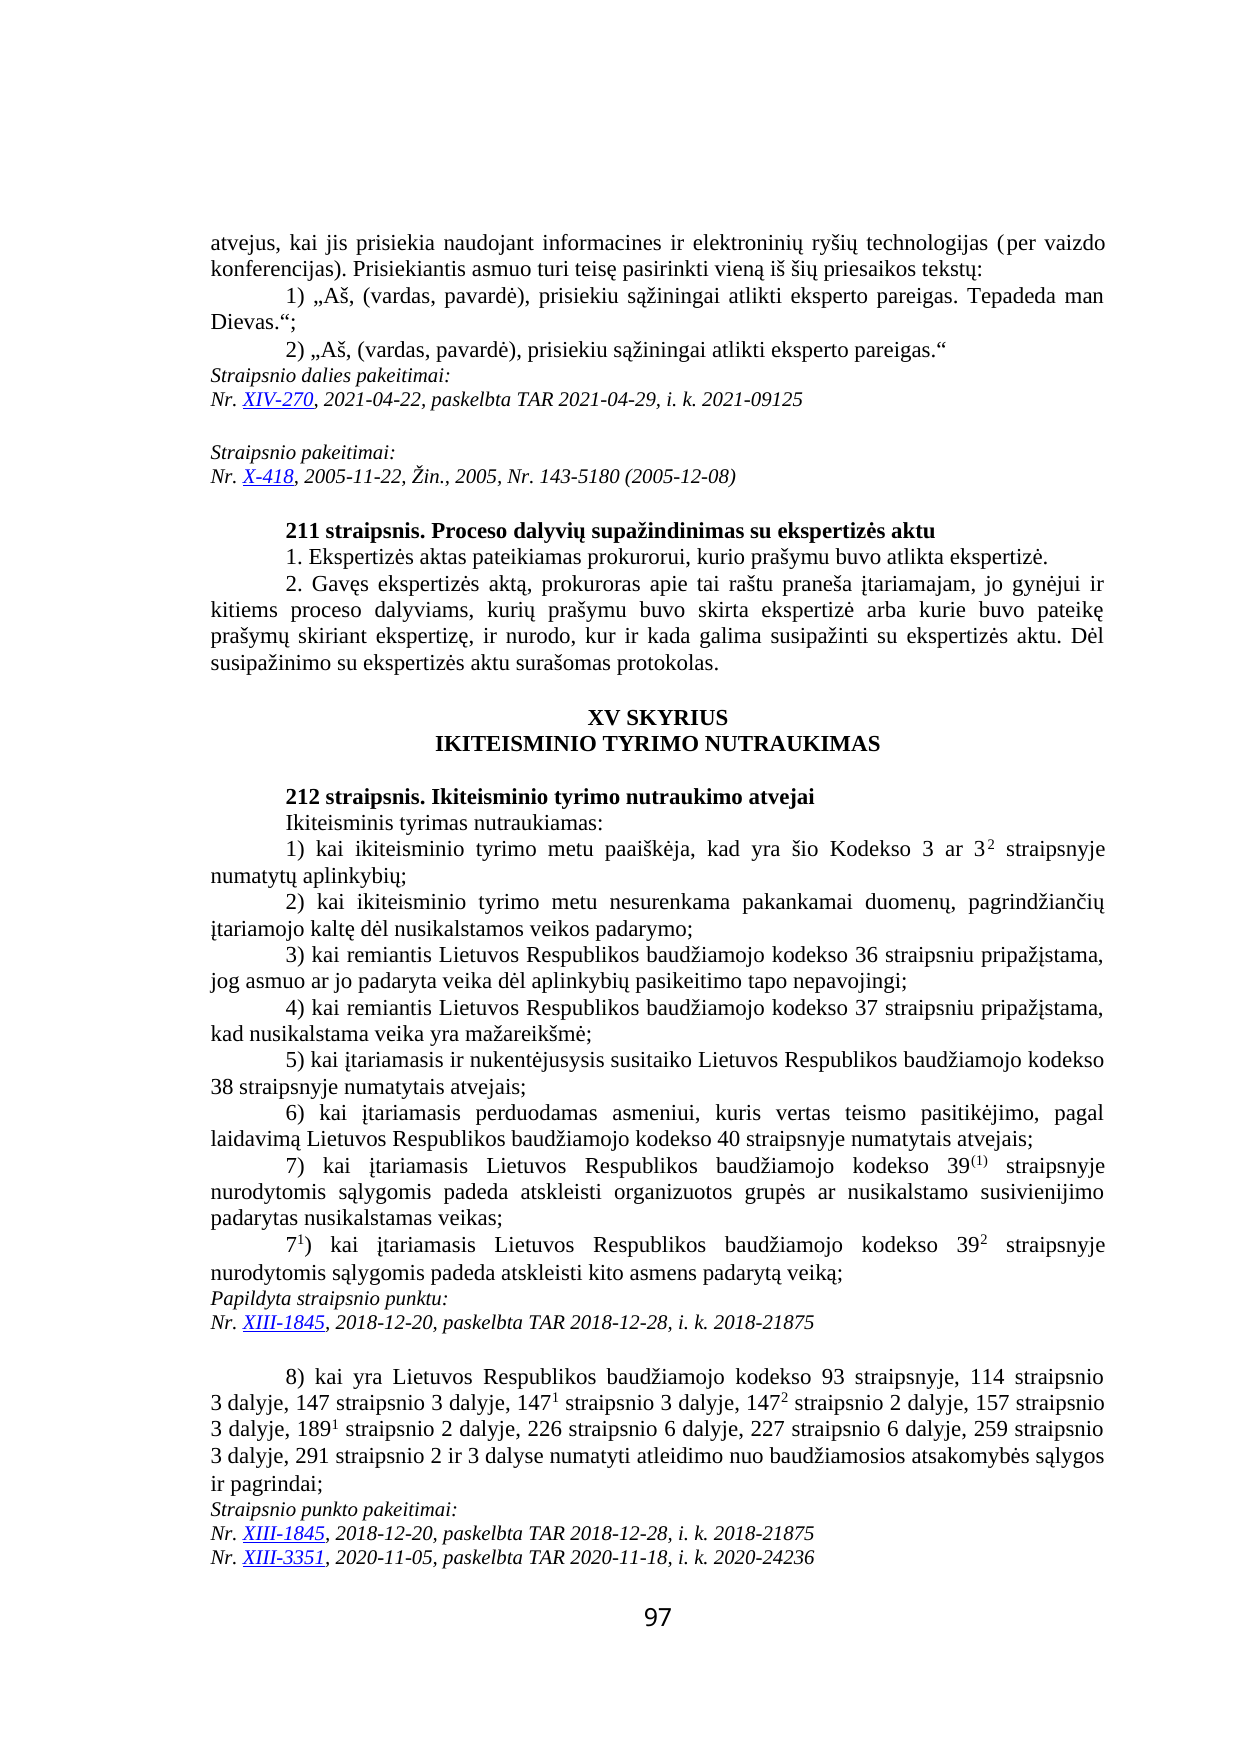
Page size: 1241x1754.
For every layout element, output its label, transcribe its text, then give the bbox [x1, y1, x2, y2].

text Nr. XIII-1845, 2018-12-20, paskelbta TAR 2018-12-28, i. k. 2018-21875 [210, 1521, 1105, 1545]
text atvejus, kai jis prisiekia naudojant informacines ir elektroninių ryšių technologijas (per vaizdo konferencijas). Prisiekiantis asmuo turi teisę pasirinkti vieną iš šių priesaikos tekstų: [210, 229, 1105, 282]
text 212 straipsnis. Ikiteisminio tyrimo nutraukimo atvejai [210, 783, 1105, 809]
subtitle XV skyrius [210, 704, 1105, 730]
text 6) kai įtariamasis perduodamas asmeniui, kuris vertas teismo pasitikėjimo, pagal laidavimą Lietuvos Respublikos baudžiamojo kodekso 40 straipsnyje numatytais atvejais; [210, 1099, 1105, 1152]
text Nr. XIII-1845, 2018-12-20, paskelbta TAR 2018-12-28, i. k. 2018-21875 [210, 1310, 1105, 1334]
text 1) „Aš, (vardas, pavardė), prisiekiu sąžiningai atlikti eksperto pareigas. Tepadeda man Dievas.“; [210, 282, 1105, 334]
text 2. Gavęs ekspertizės aktą, prokuroras apie tai raštu praneša įtariamajam, jo gynėjui ir kitiems proceso dalyviams, kurių prašymu buvo skirta ekspertizė arba kurie buvo pateikę prašymų skiriant ekspertizę, ir nurodo, kur ir kada galima susipažinti su ekspertizės aktu. Dėl susipažinimo su ekspertizės aktu surašomas protokolas. [210, 569, 1105, 675]
text 8) kai yra Lietuvos Respublikos baudžiamojo kodekso 93 straipsnyje, 114 straipsnio 3 dalyje, 147 straipsnio 3 dalyje, 1471 straipsnio 3 dalyje, 1472 straipsnio 2 dalyje, 157 straipsnio 3 dalyje, 1891 straipsnio 2 dalyje, 226 straipsnio 6 dalyje, 227 straipsnio 6 dalyje, 259 straipsnio 3 dalyje, 291 straipsnio 2 ir 3 dalyse numatyti atleidimo nuo baudžiamosios atsakomybės sąlygos ir pagrindai; [210, 1363, 1105, 1497]
text 211 straipsnis. Proceso dalyvių supažindinimas su ekspertizės aktu [210, 517, 1105, 543]
text Papildyta straipsnio punktu: [210, 1286, 1105, 1310]
text Straipsnio pakeitimai: [210, 440, 1105, 464]
text Ikiteisminio tyrimo nutraukimas [210, 730, 1105, 756]
text 4) kai remiantis Lietuvos Respublikos baudžiamojo kodekso 37 straipsniu pripažįstama, kad nusikalstama veika yra mažareikšmė; [210, 994, 1105, 1046]
text Ikiteisminis tyrimas nutraukiamas: [210, 809, 1105, 836]
text 5) kai įtariamasis ir nukentėjusysis susitaiko Lietuvos Respublikos baudžiamojo kodekso 38 straipsnyje numatytais atvejais; [210, 1046, 1105, 1099]
text 2) kai ikiteisminio tyrimo metu nesurenkama pakankamai duomenų, pagrindžiančių įtariamojo kaltę dėl nusikalstamos veikos padarymo; [210, 888, 1105, 941]
text Straipsnio dalies pakeitimai: [210, 363, 1105, 387]
text Nr. XIV-270, 2021-04-22, paskelbta TAR 2021-04-29, i. k. 2021-09125 [210, 387, 1105, 411]
text 1) kai ikiteisminio tyrimo metu paaiškėja, kad yra šio Kodekso 3 ar 32 straipsnyje numatytų aplinkybių; [210, 836, 1105, 888]
text 71) kai įtariamasis Lietuvos Respublikos baudžiamojo kodekso 392 straipsnyje nurodytomis sąlygomis padeda atskleisti kito asmens padarytą veiką; [210, 1231, 1105, 1286]
text 3) kai remiantis Lietuvos Respublikos baudžiamojo kodekso 36 straipsniu pripažįstama, jog asmuo ar jo padaryta veika dėl aplinkybių pasikeitimo tapo nepavojingi; [210, 941, 1105, 994]
text 1. Ekspertizės aktas pateikiamas prokurorui, kurio prašymu buvo atlikta ekspertizė. [210, 543, 1105, 569]
text 2) „Aš, (vardas, pavardė), prisiekiu sąžiningai atlikti eksperto pareigas.“ [210, 334, 1105, 363]
text Straipsnio punkto pakeitimai: [210, 1497, 1105, 1521]
text Nr. XIII-3351, 2020-11-05, paskelbta TAR 2020-11-18, i. k. 2020-24236 [210, 1545, 1105, 1569]
text Nr. X-418, 2005-11-22, Žin., 2005, Nr. 143-5180 (2005-12-08) [210, 464, 1105, 488]
text 7) kai įtariamasis Lietuvos Respublikos baudžiamojo kodekso 39(1) straipsnyje nurodytomis sąlygomis padeda atskleisti organizuotos grupės ar nusikalstamo susivienijimo padarytas nusikalstamas veikas; [210, 1152, 1105, 1231]
